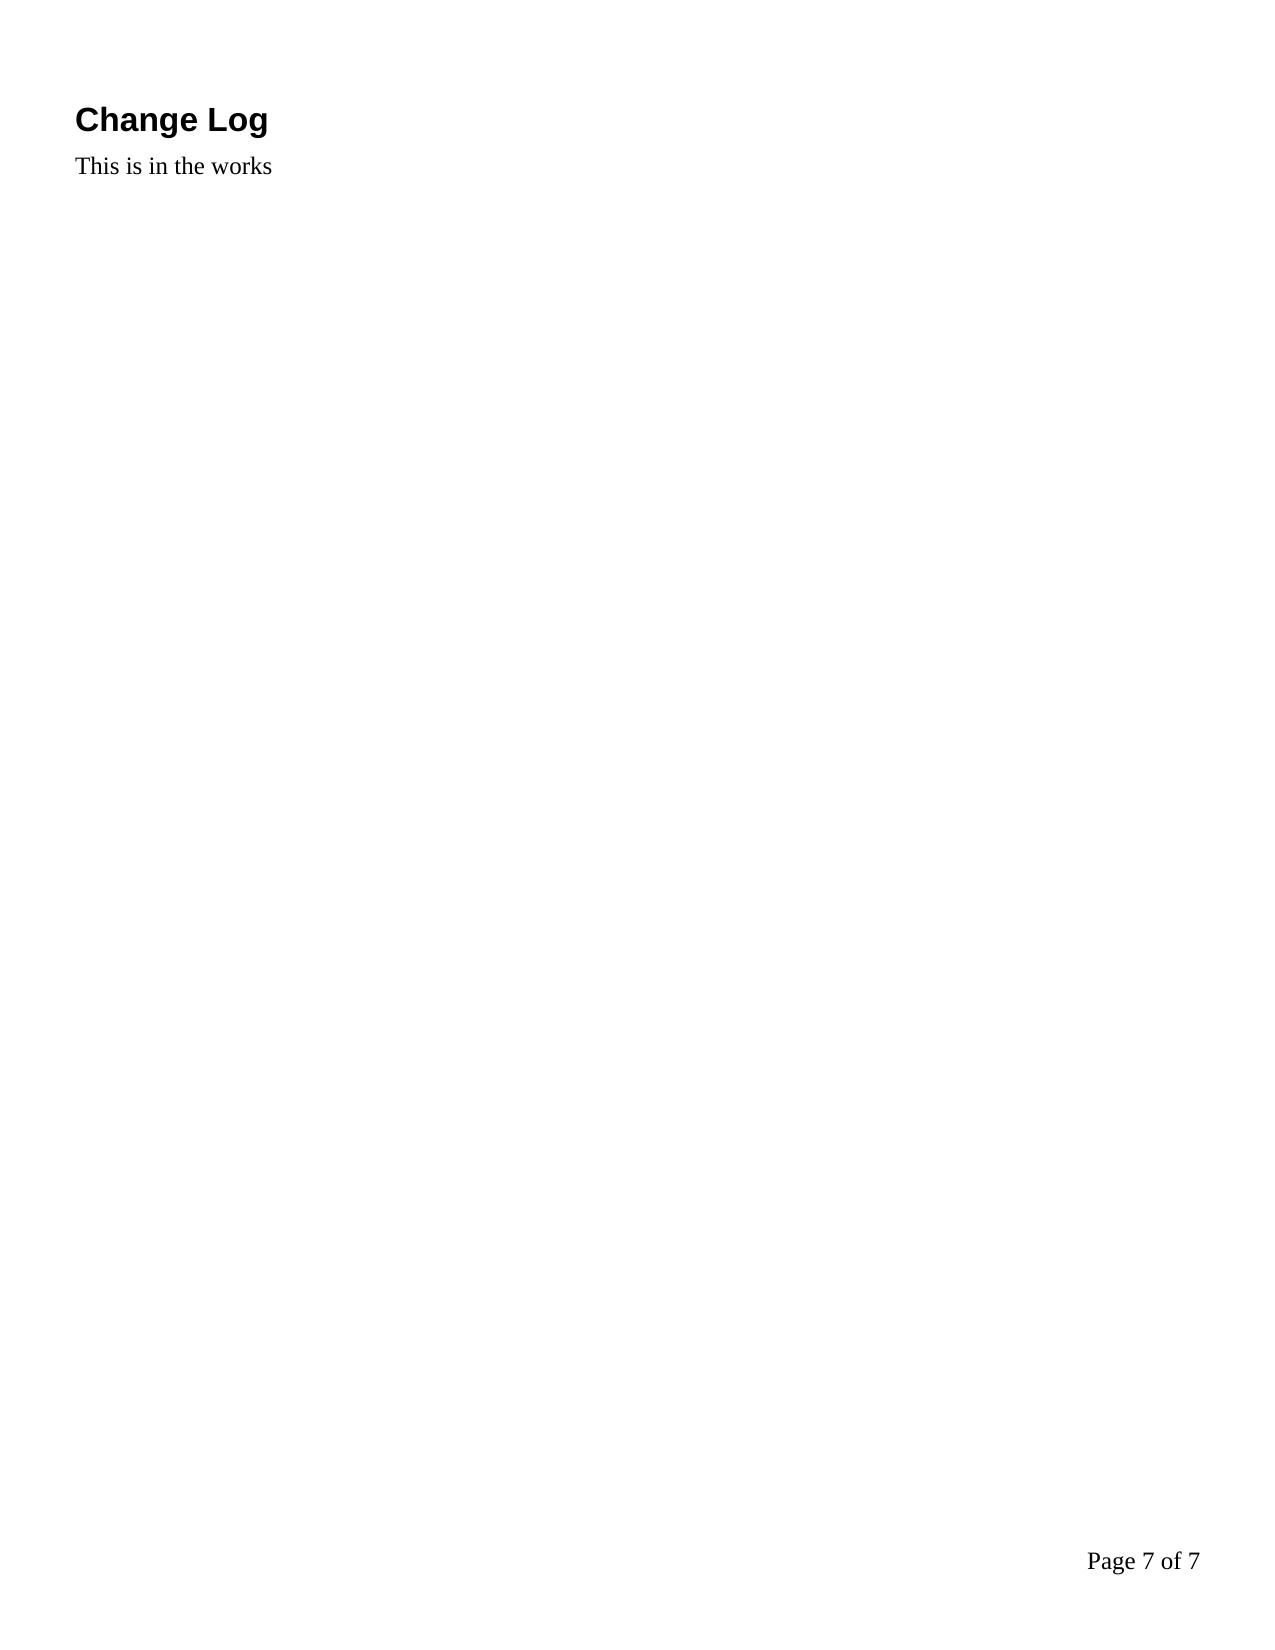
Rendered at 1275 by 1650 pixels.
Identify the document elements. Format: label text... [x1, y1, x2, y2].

subtitle Change Log [75, 100, 1200, 139]
text This is in the works [75, 151, 1200, 180]
